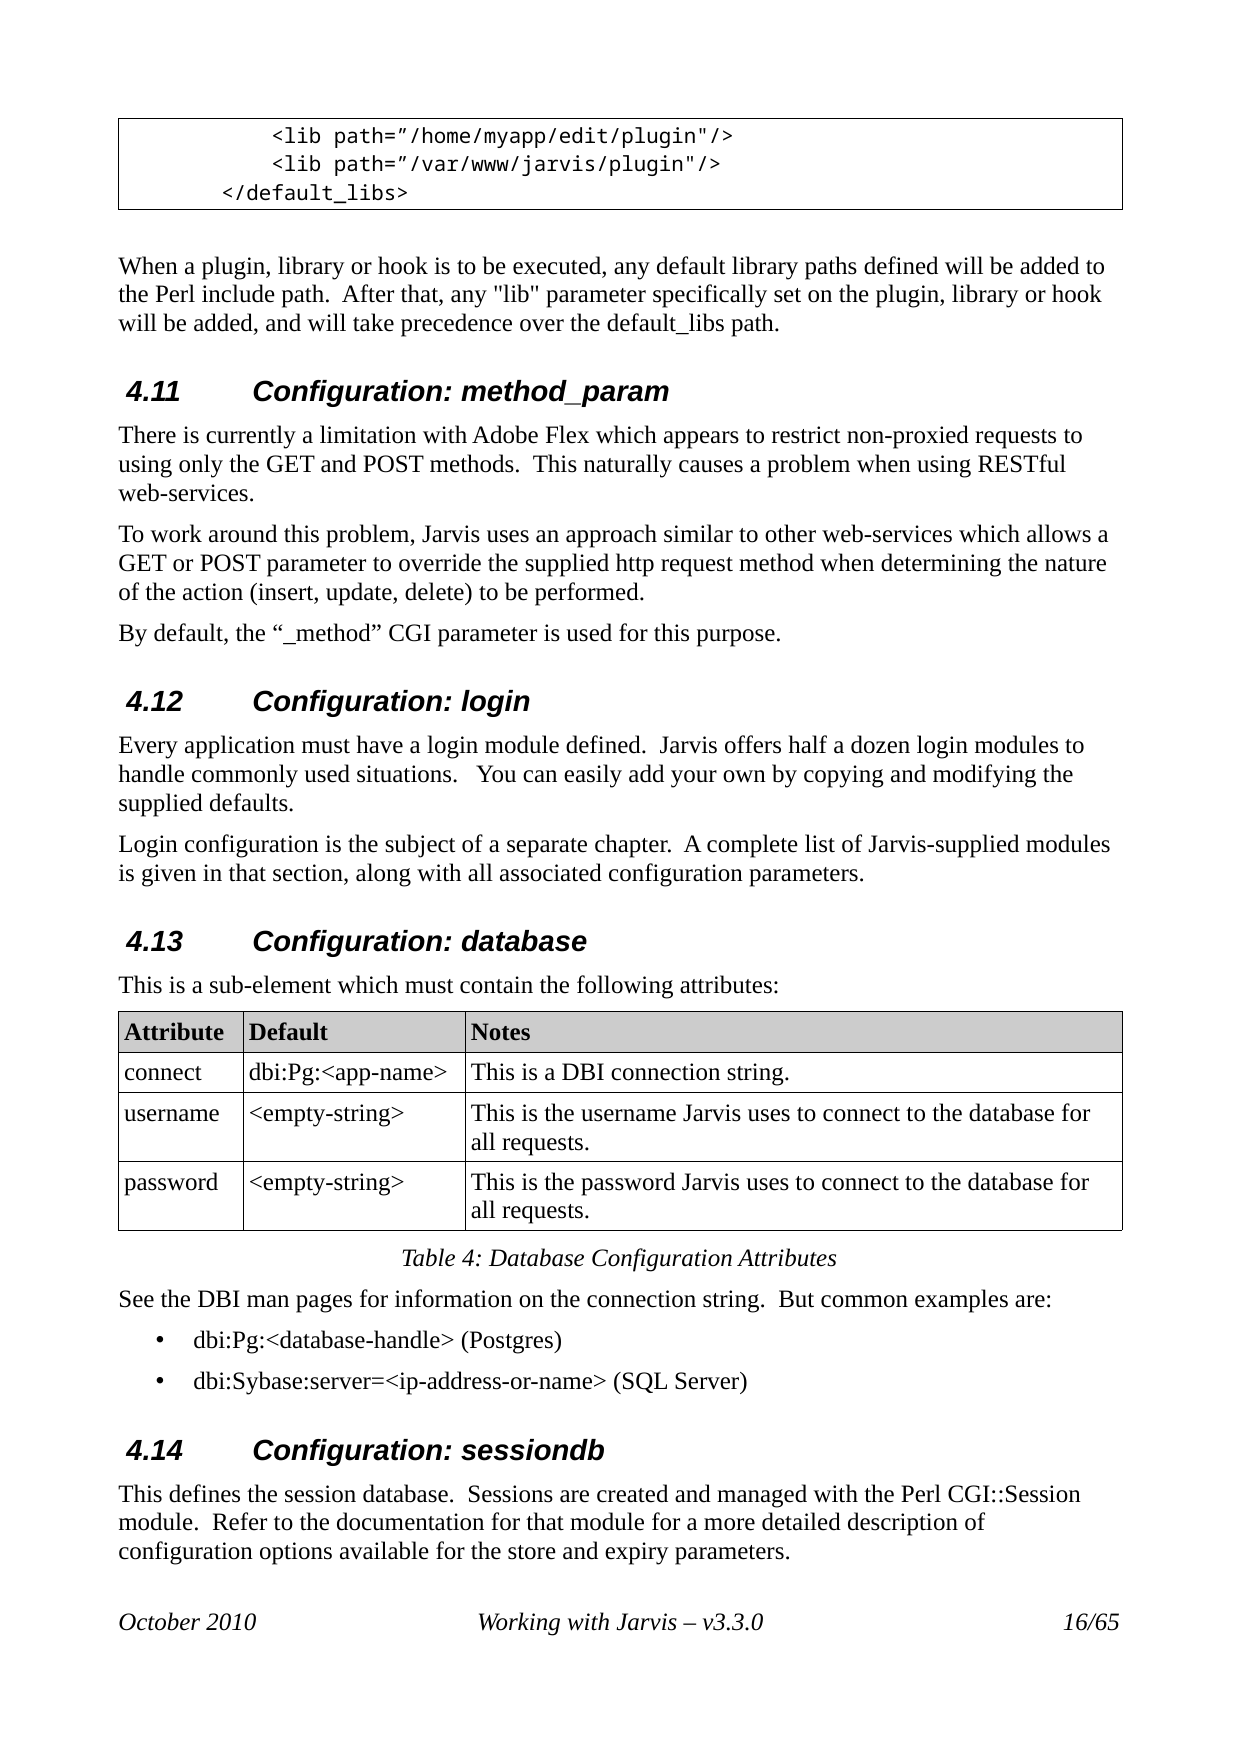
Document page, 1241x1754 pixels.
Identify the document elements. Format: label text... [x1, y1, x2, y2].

list dbi:Sybase:server=<ip-address-or-name> (SQL Server) [156, 1366, 1122, 1395]
table_cell dbi:Pg:<app-name> [244, 1053, 465, 1092]
text This defines the session database. Sessions are created and managed with the Perl CGI::Session module. Refer to the documentation for that module for a more detailed description of configuration options available for the store and expiry parameters. [118, 1479, 1122, 1565]
text By default, the “_method” CGI parameter is used for this purpose. [118, 618, 1122, 647]
text Table 4: Database Configuration Attributes [118, 1243, 1122, 1271]
text <lib path=”/var/www/jarvis/plugin"/> [119, 147, 1122, 175]
table_header Notes [466, 1012, 1122, 1052]
text <lib path=”/home/myapp/edit/plugin"/> [119, 119, 1122, 147]
text This is a sub-element which must contain the following attributes: [118, 970, 1122, 999]
table_header Attribute [119, 1012, 243, 1052]
table_header Default [244, 1012, 465, 1052]
subtitle Configuration: sessiondb [118, 1433, 1122, 1466]
text When a plugin, library or hook is to be executed, any default library paths defined will be added to the Perl include path. After that, any "lib" parameter specifically set on the plugin, library or hook will be added, and will take precedence over the default_libs path. [118, 251, 1122, 337]
text See the DBI man pages for information on the connection string. But common examples are: [118, 1284, 1122, 1313]
table_cell This is a DBI connection string. [466, 1053, 1122, 1092]
table_cell This is the password Jarvis uses to connect to the database for all requests. [466, 1162, 1122, 1230]
text Every application must have a login module defined. Jarvis offers half a dozen login modules to handle commonly used situations. You can easily add your own by copying and modifying the supplied defaults. [118, 730, 1122, 817]
subtitle Configuration: database [118, 924, 1122, 958]
text </default_libs> [119, 175, 1122, 209]
text Login configuration is the subject of a separate chapter. A complete list of Jarvis-supplied modules is given in that section, along with all associated configuration parameters. [118, 829, 1122, 887]
subtitle Configuration: method_param [118, 374, 1122, 408]
list dbi:Pg:<database-handle> (Postgres) [156, 1325, 1122, 1354]
table_cell This is the username Jarvis uses to connect to the database for all requests. [466, 1093, 1122, 1161]
text To work around this problem, Jarvis uses an approach similar to other web-services which allows a GET or POST parameter to override the supplied http request method when determining the nature of the action (insert, update, delete) to be performed. [118, 519, 1122, 606]
subtitle Configuration: login [118, 684, 1122, 718]
table_cell username [119, 1093, 243, 1161]
table_cell <empty-string> [244, 1093, 465, 1161]
table_cell connect [119, 1053, 243, 1092]
table_cell <empty-string> [244, 1162, 465, 1230]
table_cell password [119, 1162, 243, 1230]
text There is currently a limitation with Adobe Flex which appears to restrict non-proxied requests to using only the GET and POST methods. This naturally causes a problem when using RESTful web-services. [118, 421, 1122, 507]
